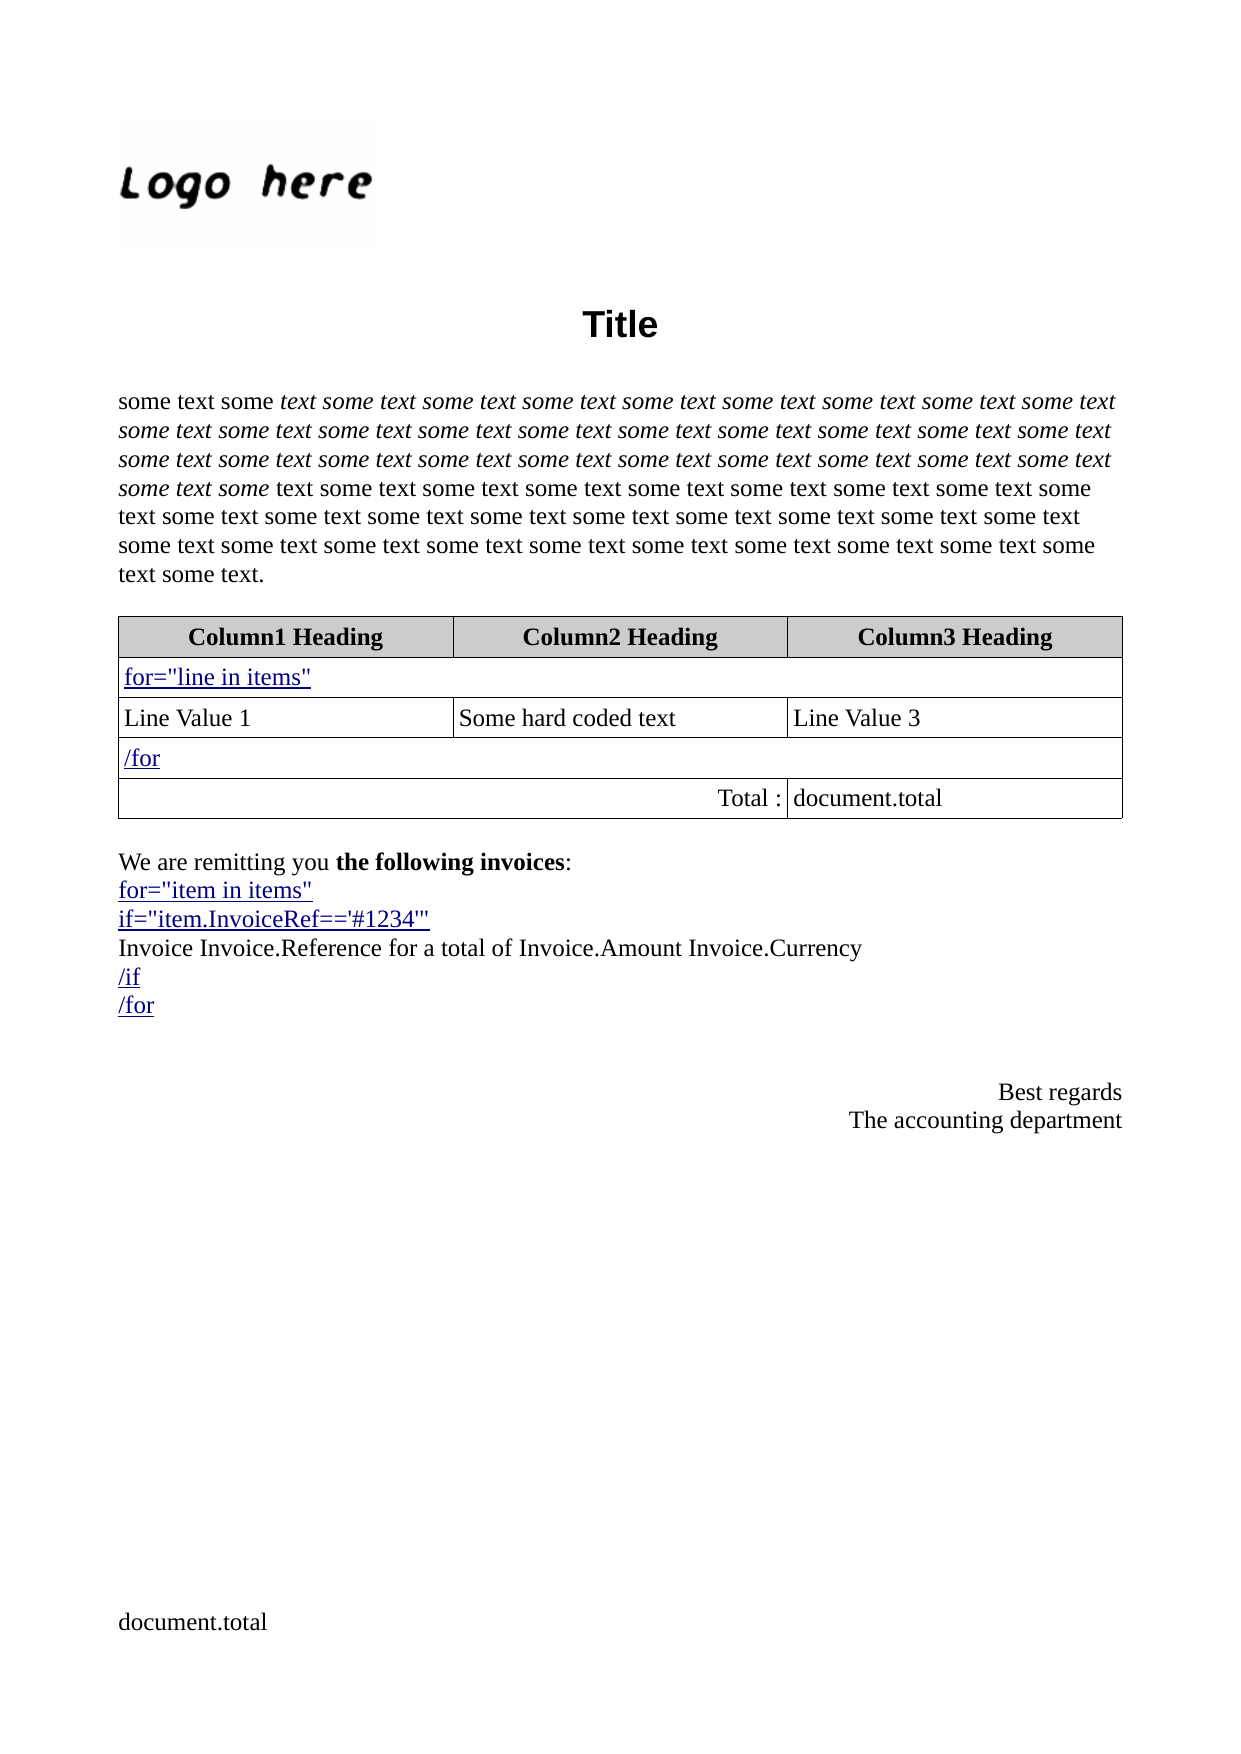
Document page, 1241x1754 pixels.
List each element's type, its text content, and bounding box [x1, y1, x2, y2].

table_header Column2 Heading [454, 617, 787, 657]
text Invoice Invoice.Reference for a total of Invoice.Amount Invoice.Currency [118, 933, 1122, 962]
text Best regards [118, 1077, 1122, 1106]
table_header Column1 Heading [119, 617, 453, 657]
text /for [118, 991, 1122, 1019]
text We are remitting you the following invoices: [118, 847, 1122, 876]
text if="item.InvoiceRef=='#1234'" [118, 904, 1122, 933]
table_cell Total : [119, 779, 787, 818]
table_cell for="line in items" [119, 658, 1122, 697]
table_cell Some hard coded text [454, 698, 787, 737]
table_cell /for [119, 738, 1122, 778]
text The accounting department [118, 1106, 1122, 1134]
text /if [118, 962, 1122, 991]
table_cell document.total [788, 779, 1122, 818]
table_cell Line Value 3 [788, 698, 1122, 737]
text for="item in items" [118, 876, 1122, 904]
text some text some text some text some text some text some text some text some text some text some text some text some text some text some text some text some text some text some text some text some text some text some text some text some text some text some text some text some text some text some text some text some text some text some text some text some text some text some text some text some text some text some text some text some text some text some text some text some text some text some text some text some text some text some text some text some text some text some text some text some text. [118, 386, 1122, 588]
picture [118, 118, 377, 248]
title Title [118, 302, 1122, 345]
table_cell Line Value 1 [119, 698, 453, 737]
table_header Column3 Heading [788, 617, 1122, 657]
